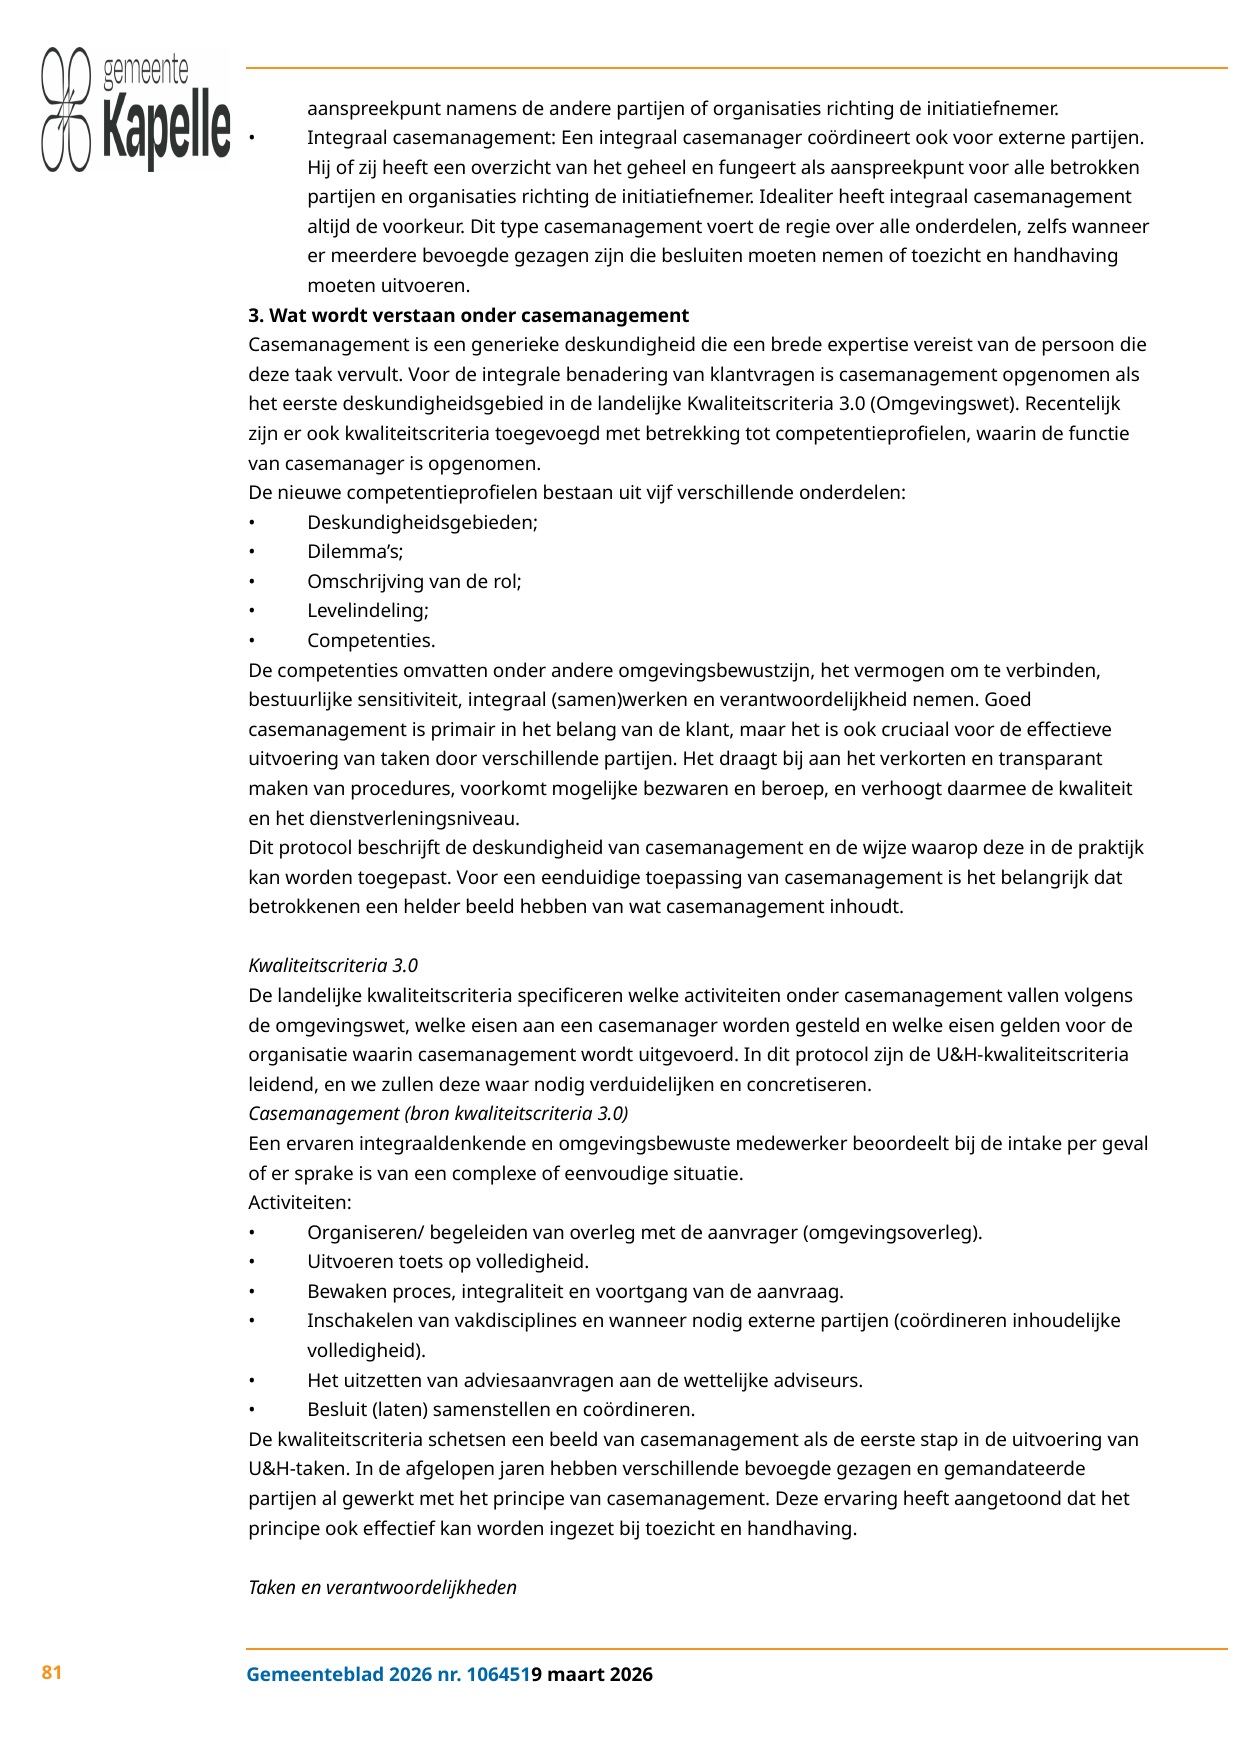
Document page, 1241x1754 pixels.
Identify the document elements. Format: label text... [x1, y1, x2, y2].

text Casemanagement is een generieke deskundigheid die een brede expertise vereist van de persoon die deze taak vervult. Voor de integrale benadering van klantvragen is casemanagement opgenomen als het eerste deskundigheidsgebied in de landelijke Kwaliteitscriteria 3.0 (Omgevingswet). Recentelijk zijn er ook kwaliteitscriteria toegevoegd met betrekking tot competentieprofielen, waarin de functie van casemanager is opgenomen. [248, 331, 1152, 476]
list Levelindeling; [248, 598, 1152, 623]
text Taken en verantwoordelijkheden [248, 1574, 1152, 1600]
text De competenties omvatten onder andere omgevingsbewustzijn, het vermogen om te verbinden, bestuurlijke sensitiviteit, integraal (samen)werken en verantwoordelijkheid nemen. Goed casemanagement is primair in het belang van de klant, maar het is ook cruciaal voor de effectieve uitvoering van taken door verschillende partijen. Het draagt bij aan het verkorten en transparant maken van procedures, voorkomt mogelijke bezwaren en beroep, en verhoogt daarmee de kwaliteit en het dienstverleningsniveau. [248, 657, 1152, 831]
list Omschrijving van de rol; [248, 568, 1152, 594]
text De kwaliteitscriteria schetsen een beeld van casemanagement als de eerste stap in de uitvoering van U&H-taken. In de afgelopen jaren hebben verschillende bevoegde gezagen en gemandateerde partijen al gewerkt met het principe van casemanagement. Deze ervaring heeft aangetoond dat het principe ook effectief kan worden ingezet bij toezicht en handhaving. [248, 1426, 1152, 1541]
text De landelijke kwaliteitscriteria specificeren welke activiteiten onder casemanagement vallen volgens de omgevingswet, welke eisen aan een casemanager worden gesteld en welke eisen gelden voor de organisatie waarin casemanagement wordt uitgevoerd. In dit protocol zijn de U&H-kwaliteitscriteria leidend, en we zullen deze waar nodig verduidelijken en concretiseren. [248, 982, 1152, 1097]
text Casemanagement (bron kwaliteitscriteria 3.0) [248, 1101, 1152, 1126]
text Kwaliteitscriteria 3.0 [248, 953, 1152, 978]
list Competenties. [248, 627, 1152, 653]
list Deskundigheidsgebieden; [248, 509, 1152, 535]
text Een ervaren integraaldenkende en omgevingsbewuste medewerker beoordeelt bij de intake per geval of er sprake is van een complexe of eenvoudige situatie. [248, 1130, 1152, 1186]
list Het uitzetten van adviesaanvragen aan de wettelijke adviseurs. [248, 1367, 1152, 1393]
text De nieuwe competentieprofielen bestaan uit vijf verschillende onderdelen: [248, 479, 1152, 505]
list Inschakelen van vakdisciplines en wanneer nodig externe partijen (coördineren inhoudelijke volledigheid). [248, 1308, 1152, 1363]
list Integraal casemanagement: Een integraal casemanager coördineert ook voor externe partijen. Hij of zij heeft een overzicht van het geheel en fungeert als aanspreekpunt voor alle betrokken partijen en organisaties richting de initiatiefnemer. Idealiter heeft integraal casemanagement altijd de voorkeur. Dit type casemanagement voert de regie over alle onderdelen, zelfs wanneer er meerdere bevoegde gezagen zijn die besluiten moeten nemen of toezicht en handhaving moeten uitvoeren. [248, 124, 1152, 298]
picture [41, 47, 231, 172]
list Organiseren/ begeleiden van overleg met de aanvrager (omgevingsoverleg). [248, 1219, 1152, 1245]
list Uitvoeren toets op volledigheid. [248, 1248, 1152, 1274]
list aanspreekpunt namens de andere partijen of organisaties richting de initiatiefnemer. [248, 95, 1152, 121]
text Dit protocol beschrijft de deskundigheid van casemanagement en de wijze waarop deze in de praktijk kan worden toegepast. Voor een eenduidige toepassing van casemanagement is het belangrijk dat betrokkenen een helder beeld hebben van wat casemanagement inhoudt. [248, 834, 1152, 919]
list Besluit (laten) samenstellen en coördineren. [248, 1396, 1152, 1422]
list Dilemma’s; [248, 538, 1152, 564]
text 3. Wat wordt verstaan onder casemanagement [248, 302, 1152, 328]
list Bewaken proces, integraliteit en voortgang van de aanvraag. [248, 1278, 1152, 1304]
text Activiteiten: [248, 1189, 1152, 1215]
